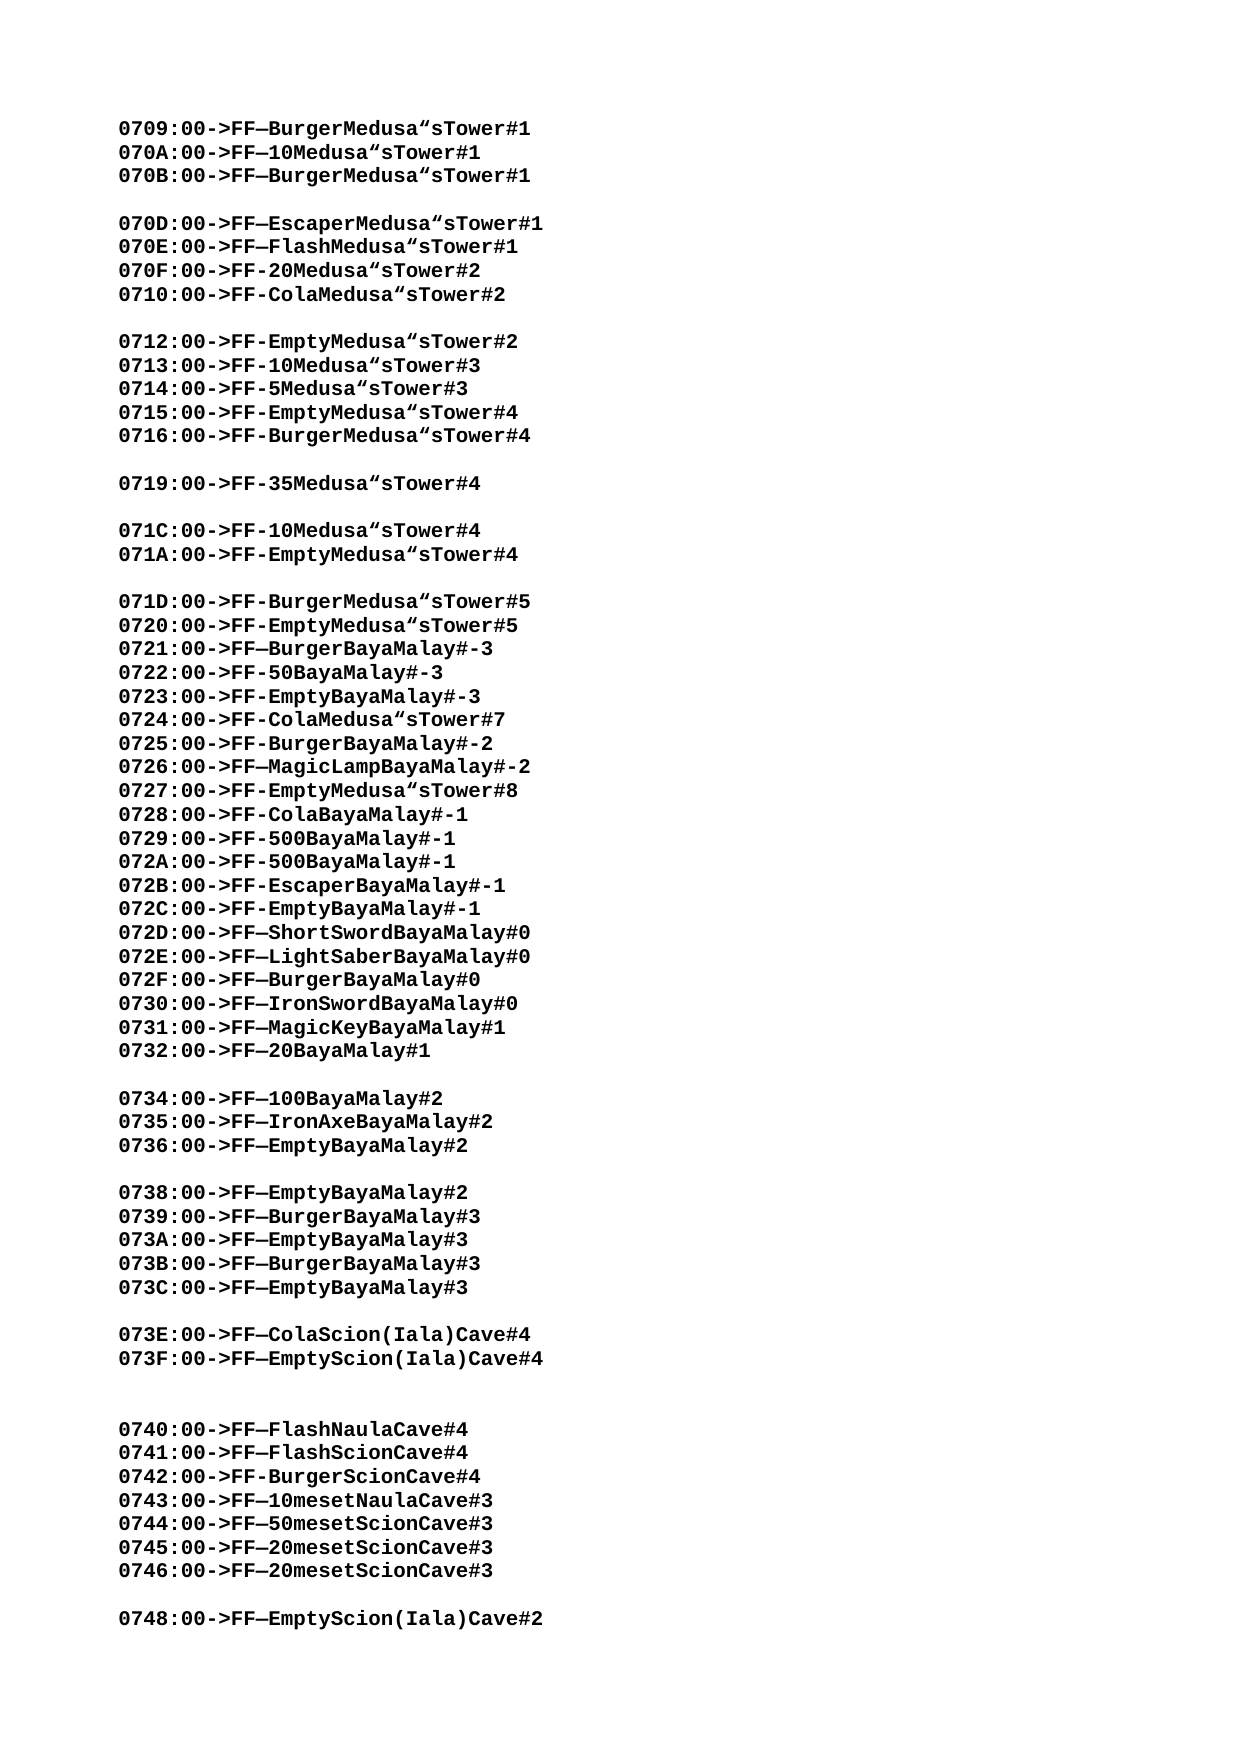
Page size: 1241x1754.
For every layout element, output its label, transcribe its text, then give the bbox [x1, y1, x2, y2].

text 0730:00->FF—IronSwordBayaMalay#0 [118, 993, 1122, 1017]
text 072B:00->FF-EscaperBayaMalay#-1 [118, 875, 1122, 898]
text 071C:00->FF-10Medusa“sTower#4 [118, 520, 1122, 544]
text 0721:00->FF—BurgerBayaMalay#-3 [118, 638, 1122, 662]
text 0743:00->FF—10mesetNaulaCave#3 [118, 1489, 1122, 1513]
text 073B:00->FF—BurgerBayaMalay#3 [118, 1253, 1122, 1277]
text 0744:00->FF—50mesetScionCave#3 [118, 1513, 1122, 1537]
text 072D:00->FF—ShortSwordBayaMalay#0 [118, 922, 1122, 946]
text 0715:00->FF-EmptyMedusa“sTower#4 [118, 402, 1122, 426]
text 073C:00->FF—EmptyBayaMalay#3 [118, 1277, 1122, 1300]
text 0739:00->FF—BurgerBayaMalay#3 [118, 1206, 1122, 1229]
text 0716:00->FF-BurgerMedusa“sTower#4 [118, 426, 1122, 449]
text 073A:00->FF—EmptyBayaMalay#3 [118, 1229, 1122, 1253]
text 073E:00->FF—ColaScion(Iala)Cave#4 [118, 1324, 1122, 1348]
text 072F:00->FF—BurgerBayaMalay#0 [118, 969, 1122, 993]
text 070F:00->FF-20Medusa“sTower#2 [118, 260, 1122, 284]
text 070A:00->FF—10Medusa“sTower#1 [118, 142, 1122, 165]
text 0726:00->FF—MagicLampBayaMalay#-2 [118, 757, 1122, 780]
text 0712:00->FF-EmptyMedusa“sTower#2 [118, 331, 1122, 354]
text 0709:00->FF—BurgerMedusa“sTower#1 [118, 118, 1122, 142]
text 071D:00->FF-BurgerMedusa“sTower#5 [118, 591, 1122, 615]
text 0746:00->FF—20mesetScionCave#3 [118, 1561, 1122, 1584]
text 0724:00->FF-ColaMedusa“sTower#7 [118, 709, 1122, 733]
text 070D:00->FF—EscaperMedusa“sTower#1 [118, 213, 1122, 236]
text 0710:00->FF-ColaMedusa“sTower#2 [118, 284, 1122, 307]
text 0734:00->FF—100BayaMalay#2 [118, 1088, 1122, 1111]
text 0727:00->FF-EmptyMedusa“sTower#8 [118, 780, 1122, 804]
text 0714:00->FF-5Medusa“sTower#3 [118, 378, 1122, 402]
text 0713:00->FF-10Medusa“sTower#3 [118, 354, 1122, 378]
text 072E:00->FF—LightSaberBayaMalay#0 [118, 946, 1122, 969]
text 070E:00->FF—FlashMedusa“sTower#1 [118, 236, 1122, 260]
text 073F:00->FF—EmptyScion(Iala)Cave#4 [118, 1348, 1122, 1371]
text 0740:00->FF—FlashNaulaCave#4 [118, 1419, 1122, 1442]
text 0741:00->FF—FlashScionCave#4 [118, 1442, 1122, 1466]
text 0742:00->FF-BurgerScionCave#4 [118, 1466, 1122, 1489]
text 0745:00->FF—20mesetScionCave#3 [118, 1537, 1122, 1561]
text 0722:00->FF-50BayaMalay#-3 [118, 662, 1122, 686]
text 071A:00->FF-EmptyMedusa“sTower#4 [118, 544, 1122, 567]
text 072C:00->FF-EmptyBayaMalay#-1 [118, 898, 1122, 922]
text 0731:00->FF—MagicKeyBayaMalay#1 [118, 1017, 1122, 1040]
text 0719:00->FF-35Medusa“sTower#4 [118, 473, 1122, 496]
text 0736:00->FF—EmptyBayaMalay#2 [118, 1135, 1122, 1158]
text 0738:00->FF—EmptyBayaMalay#2 [118, 1182, 1122, 1206]
text 0732:00->FF—20BayaMalay#1 [118, 1040, 1122, 1064]
text 0720:00->FF-EmptyMedusa“sTower#5 [118, 615, 1122, 638]
text 072A:00->FF-500BayaMalay#-1 [118, 851, 1122, 875]
text 0725:00->FF-BurgerBayaMalay#-2 [118, 733, 1122, 757]
text 0748:00->FF—EmptyScion(Iala)Cave#2 [118, 1608, 1122, 1631]
text 070B:00->FF—BurgerMedusa“sTower#1 [118, 165, 1122, 189]
text 0735:00->FF—IronAxeBayaMalay#2 [118, 1111, 1122, 1135]
text 0723:00->FF-EmptyBayaMalay#-3 [118, 686, 1122, 709]
text 0728:00->FF-ColaBayaMalay#-1 [118, 804, 1122, 827]
text 0729:00->FF-500BayaMalay#-1 [118, 827, 1122, 851]
